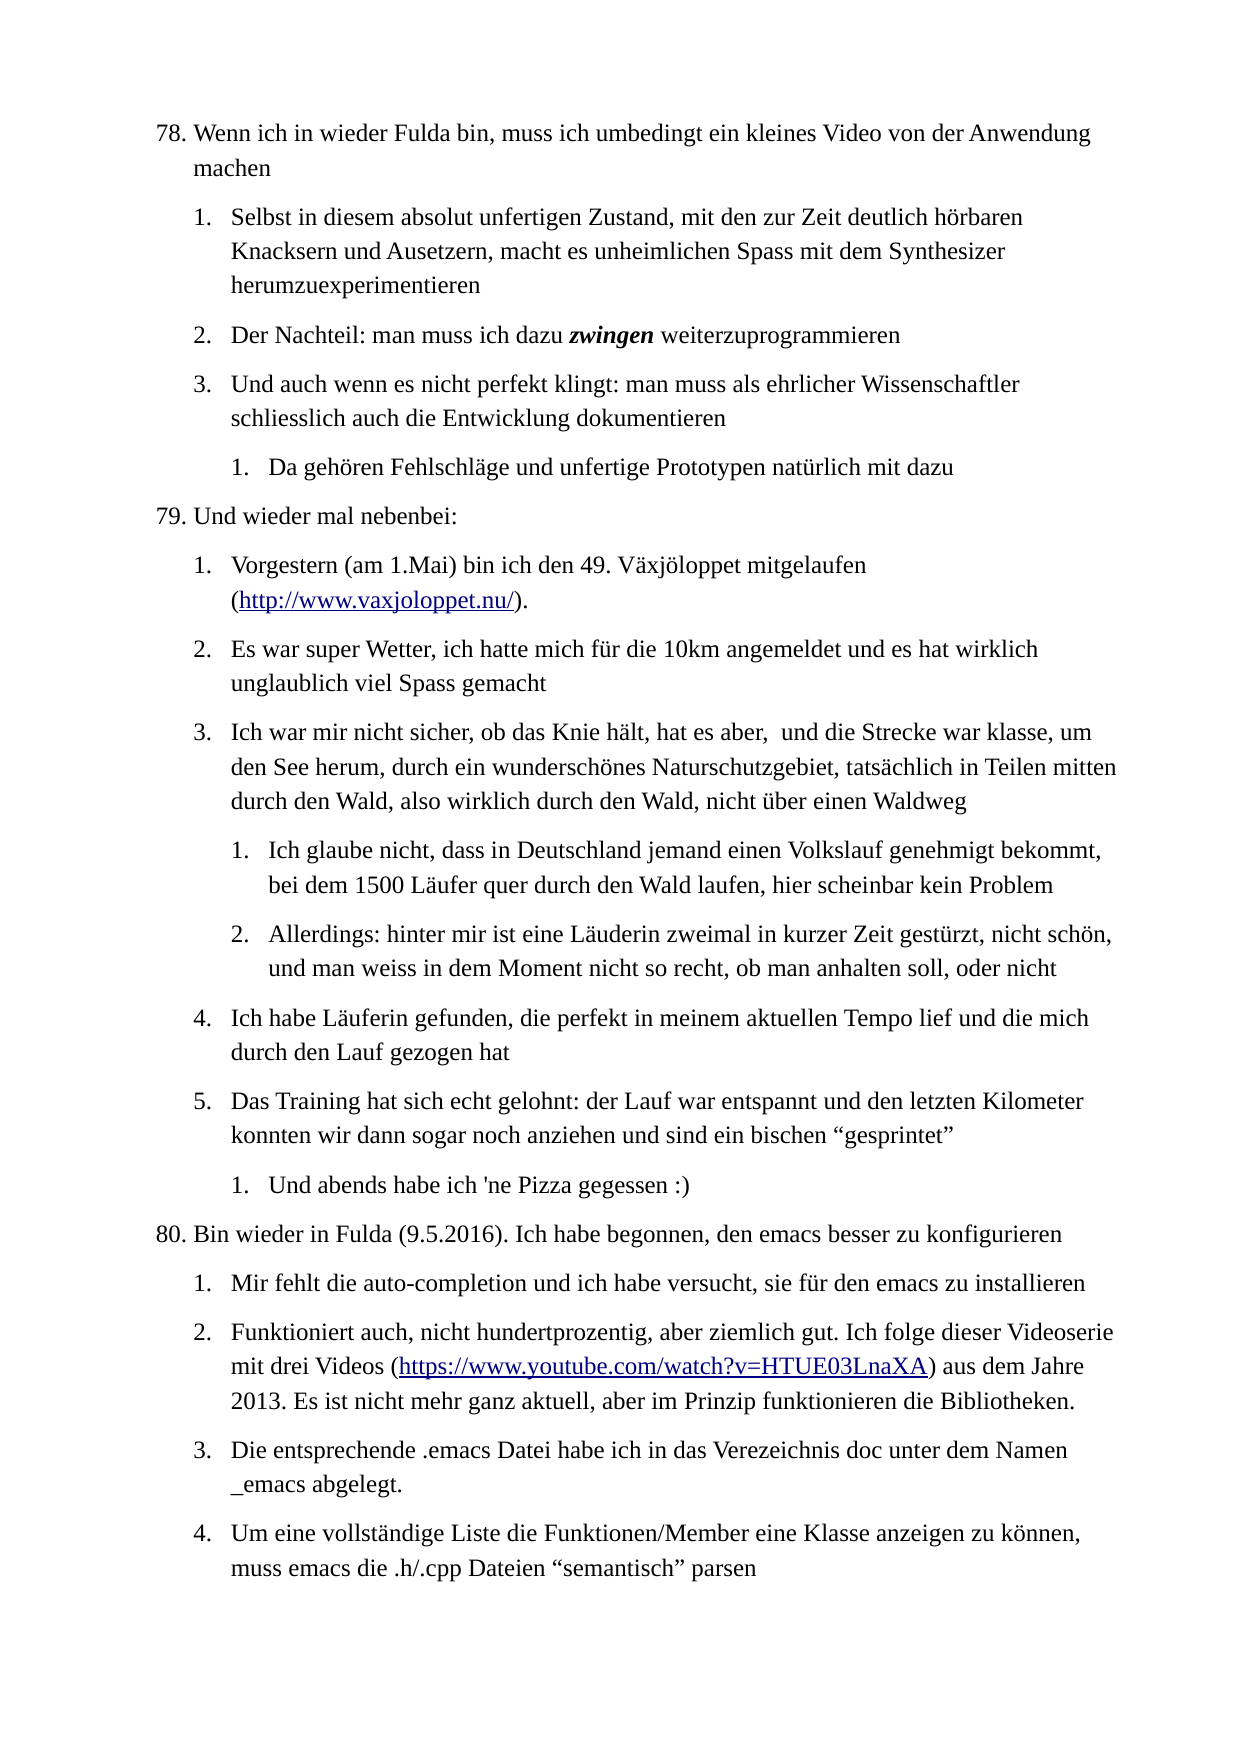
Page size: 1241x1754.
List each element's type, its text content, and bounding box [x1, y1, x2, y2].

list Der Nachteil: man muss ich dazu zwingen weiterzuprogrammieren [193, 320, 1122, 348]
list Vorgestern (am 1.Mai) bin ich den 49. Växjöloppet mitgelaufen (http://www.vaxjoloppet.nu/). [193, 550, 1122, 614]
list Und abends habe ich 'ne Pizza gegessen :) [231, 1170, 1122, 1198]
list Es war super Wetter, ich hatte mich für die 10km angemeldet und es hat wirklich unglaublich viel Spass gemacht [193, 634, 1122, 697]
list Selbst in diesem absolut unfertigen Zustand, mit den zur Zeit deutlich hörbaren Knacksern und Ausetzern, macht es unheimlichen Spass mit dem Synthesizer herumzuexperimentieren [193, 202, 1122, 299]
list Da gehören Fehlschläge und unfertige Prototypen natürlich mit dazu [231, 452, 1122, 481]
list Funktioniert auch, nicht hundertprozentig, aber ziemlich gut. Ich folge dieser Videoserie mit drei Videos (https://www.youtube.com/watch?v=HTUE03LnaXA) aus dem Jahre 2013. Es ist nicht mehr ganz aktuell, aber im Prinzip funktionieren die Bibliotheken. [193, 1317, 1122, 1414]
list Allerdings: hinter mir ist eine Läuderin zweimal in kurzer Zeit gestürzt, nicht schön, und man weiss in dem Moment nicht so recht, ob man anhalten soll, oder nicht [231, 919, 1122, 982]
list Ich habe Läuferin gefunden, die perfekt in meinem aktuellen Tempo lief und die mich durch den Lauf gezogen hat [193, 1003, 1122, 1066]
list Und auch wenn es nicht perfekt klingt: man muss als ehrlicher Wissenschaftler schliesslich auch die Entwicklung dokumentieren [193, 369, 1122, 432]
list Das Training hat sich echt gelohnt: der Lauf war entspannt und den letzten Kilometer konnten wir dann sogar noch anziehen und sind ein bischen “gesprintet” [193, 1086, 1122, 1149]
list Ich glaube nicht, dass in Deutschland jemand einen Volkslauf genehmigt bekommt, bei dem 1500 Läufer quer durch den Wald laufen, hier scheinbar kein Problem [231, 836, 1122, 899]
list Wenn ich in wieder Fulda bin, muss ich umbedingt ein kleines Video von der Anwendung machen [156, 118, 1122, 181]
list Die entsprechende .emacs Datei habe ich in das Verezeichnis doc unter dem Namen _emacs abgelegt. [193, 1435, 1122, 1498]
list Ich war mir nicht sicher, ob das Knie hält, hat es aber, und die Strecke war klasse, um den See herum, durch ein wunderschönes Naturschutzgebiet, tatsächlich in Teilen mitten durch den Wald, also wirklich durch den Wald, nicht über einen Waldweg [193, 717, 1122, 815]
list Mir fehlt die auto-completion und ich habe versucht, sie für den emacs zu installieren [193, 1268, 1122, 1297]
list Bin wieder in Fulda (9.5.2016). Ich habe begonnen, den emacs besser zu konfigurieren [156, 1219, 1122, 1247]
list Um eine vollständige Liste die Funktionen/Member eine Klasse anzeigen zu können, muss emacs die .h/.cpp Dateien “semantisch” parsen [193, 1518, 1122, 1582]
list Und wieder mal nebenbei: [156, 501, 1122, 530]
